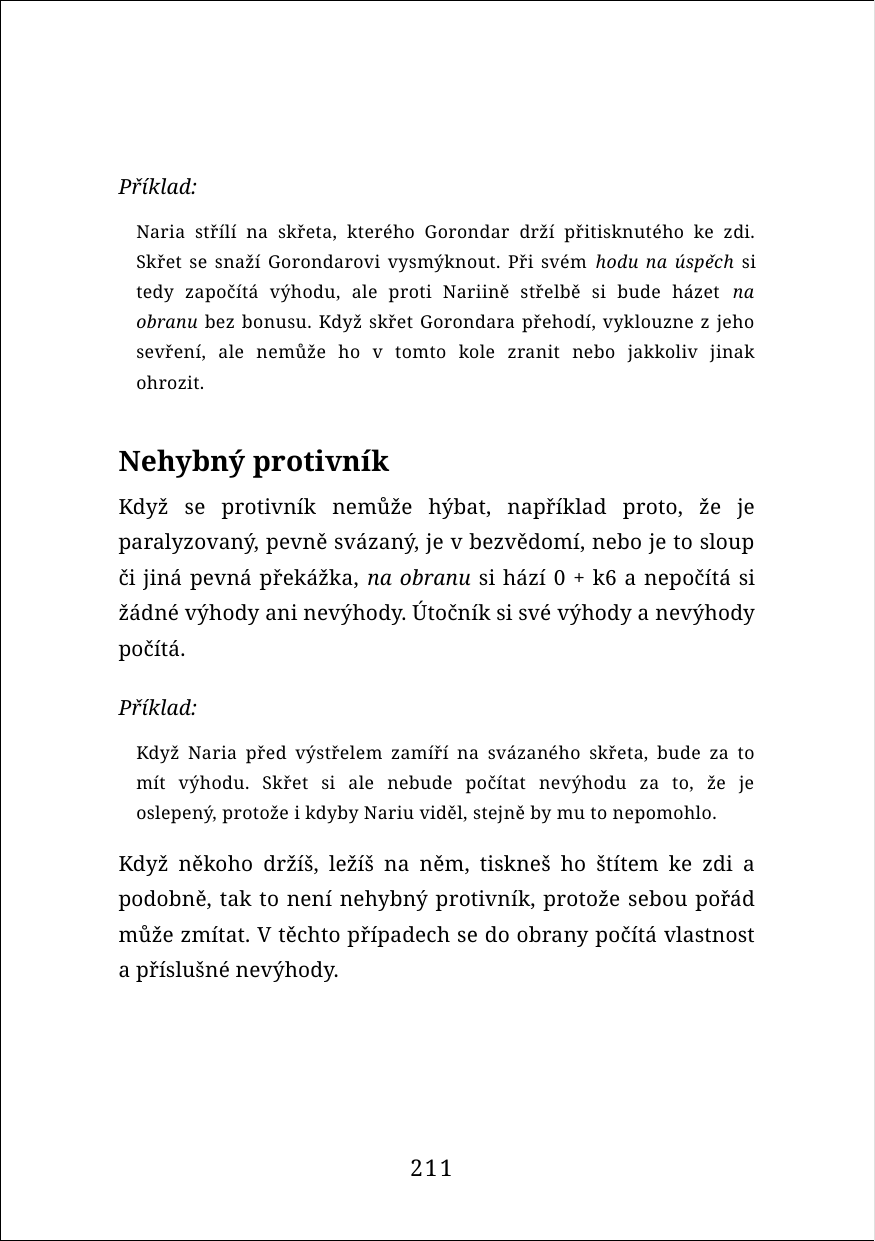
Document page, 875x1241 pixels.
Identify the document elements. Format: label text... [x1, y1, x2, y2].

text Příklad: [118, 172, 756, 200]
text Když se protivník nemůže hýbat, například proto, že je paralyzovaný, pevně svázaný, je v bezvědomí, nebo je to sloup či jiná pevná překážka, na obranu si hází 0 + k6 a nepočítá si žádné výhody ani nevýhody. Útočník si své výhody a nevýhody počítá. [118, 492, 756, 662]
text Naria střílí na skřeta, kterého Gorondar drží přitisknutého ke zdi. Skřet se snaží Gorondarovi vysmýknout. Při svém hodu na úspěch si tedy započítá výhodu, ale proti Nariině střelbě si bude házet na obranu bez bonusu. Když skřet Gorondara přehodí, vyklouzne z jeho sevření, ale nemůže ho v tomto kole zranit nebo jakkoliv jinak ohrozit. [136, 219, 756, 394]
subtitle Nehybný protivník [118, 442, 756, 480]
text Když Naria před výstřelem zamíří na svázaného skřeta, bude za to mít výhodu. Skřet si ale nebude počítat nevýhodu za to, že je oslepený, protože i kdyby Nariu viděl, stejně by mu to nepomohlo. [136, 740, 756, 825]
text Když někoho držíš, ležíš na něm, tiskneš ho štítem ke zdi a podobně, tak to není nehybný protivník, protože sebou pořád může zmítat. V těchto případech se do obrany počítá vlastnost a příslušné nevýhody. [118, 849, 756, 984]
text Příklad: [118, 693, 756, 721]
